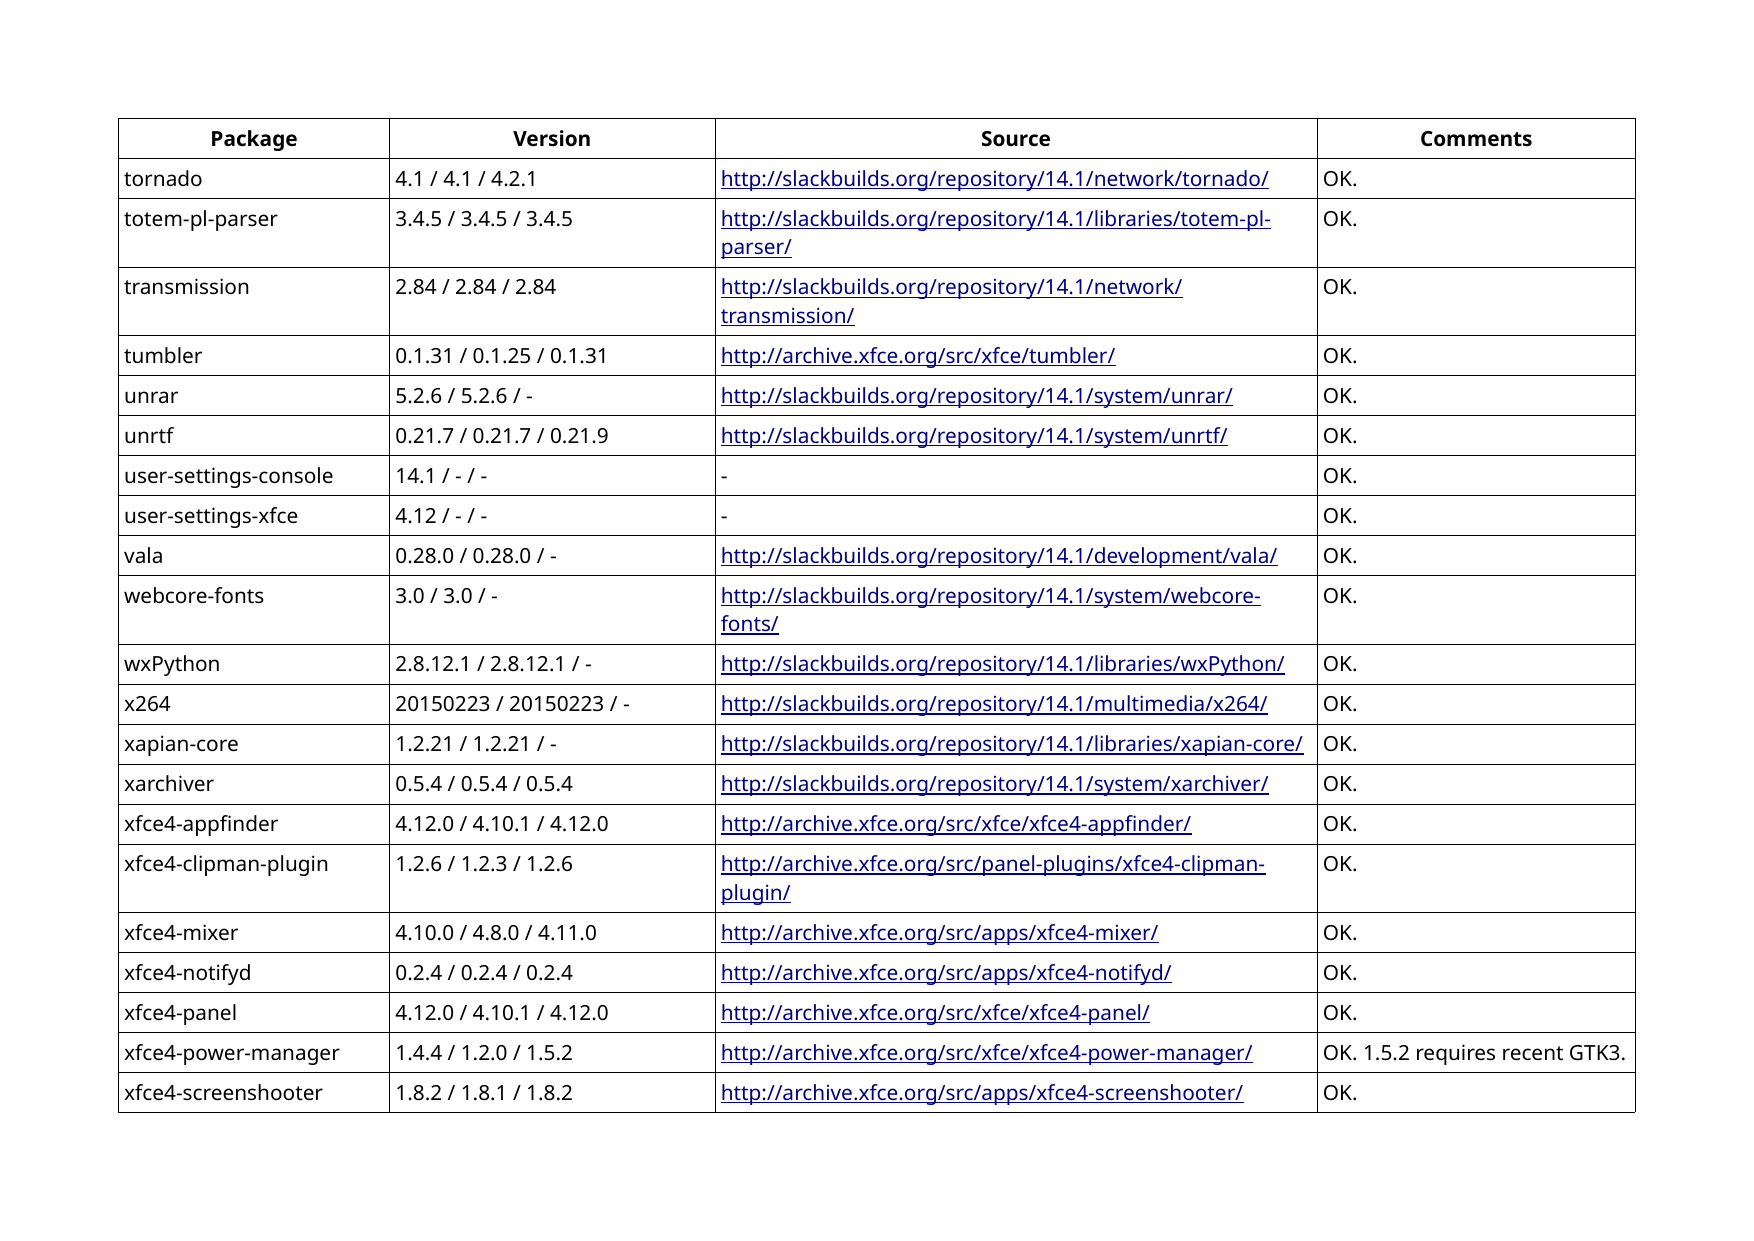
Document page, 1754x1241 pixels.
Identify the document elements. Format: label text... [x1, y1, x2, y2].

table_header Version [390, 119, 715, 158]
table_cell OK. [1318, 536, 1635, 575]
table_cell http://archive.xfce.org/src/xfce/xfce4-power-manager/ [716, 1033, 1317, 1072]
table_cell OK. [1318, 765, 1635, 803]
table_cell http://slackbuilds.org/repository/14.1/system/xarchiver/ [716, 765, 1317, 803]
table_cell 1.2.6 / 1.2.3 / 1.2.6 [390, 845, 715, 912]
table_cell OK. [1318, 685, 1635, 723]
table_cell - [716, 496, 1317, 535]
table_cell OK. [1318, 805, 1635, 843]
table_cell xfce4-notifyd [119, 953, 389, 992]
table_cell 20150223 / 20150223 / - [390, 685, 715, 723]
table_cell OK. [1318, 993, 1635, 1032]
table_cell OK. [1318, 159, 1635, 198]
table_cell http://slackbuilds.org/repository/14.1/system/webcore-fonts/ [716, 576, 1317, 643]
table_cell http://slackbuilds.org/repository/14.1/libraries/xapian-core/ [716, 725, 1317, 763]
table_cell 14.1 / - / - [390, 456, 715, 495]
table_cell tornado [119, 159, 389, 198]
table_cell http://slackbuilds.org/repository/14.1/multimedia/x264/ [716, 685, 1317, 723]
table_cell OK. [1318, 1073, 1635, 1112]
table_cell - [716, 456, 1317, 495]
table_cell 4.12.0 / 4.10.1 / 4.12.0 [390, 805, 715, 843]
table_cell xarchiver [119, 765, 389, 803]
table_cell http://archive.xfce.org/src/apps/xfce4-screenshooter/ [716, 1073, 1317, 1112]
table_cell 5.2.6 / 5.2.6 / - [390, 376, 715, 415]
table_cell OK. [1318, 913, 1635, 952]
table_cell 1.4.4 / 1.2.0 / 1.5.2 [390, 1033, 715, 1072]
table_cell totem-pl-parser [119, 199, 389, 267]
table_cell x264 [119, 685, 389, 723]
table_cell tumbler [119, 336, 389, 375]
table_cell http://archive.xfce.org/src/panel-plugins/xfce4-clipman-plugin/ [716, 845, 1317, 912]
table_cell http://archive.xfce.org/src/apps/xfce4-notifyd/ [716, 953, 1317, 992]
table_cell 0.5.4 / 0.5.4 / 0.5.4 [390, 765, 715, 803]
table_cell 2.8.12.1 / 2.8.12.1 / - [390, 645, 715, 683]
table_cell 4.12.0 / 4.10.1 / 4.12.0 [390, 993, 715, 1032]
table_cell OK. [1318, 496, 1635, 535]
table_cell http://slackbuilds.org/repository/14.1/libraries/totem-pl-parser/ [716, 199, 1317, 267]
table_cell xfce4-screenshooter [119, 1073, 389, 1112]
table_cell http://slackbuilds.org/repository/14.1/development/vala/ [716, 536, 1317, 575]
table_cell http://archive.xfce.org/src/xfce/tumbler/ [716, 336, 1317, 375]
table_cell 2.84 / 2.84 / 2.84 [390, 268, 715, 335]
table_cell 1.2.21 / 1.2.21 / - [390, 725, 715, 763]
table_cell webcore-fonts [119, 576, 389, 643]
table_cell http://slackbuilds.org/repository/14.1/system/unrar/ [716, 376, 1317, 415]
table_cell xfce4-clipman-plugin [119, 845, 389, 912]
table_cell 0.2.4 / 0.2.4 / 0.2.4 [390, 953, 715, 992]
table_cell http://slackbuilds.org/repository/14.1/system/unrtf/ [716, 416, 1317, 455]
table_cell OK. [1318, 725, 1635, 763]
table_cell xfce4-power-manager [119, 1033, 389, 1072]
table_cell xapian-core [119, 725, 389, 763]
table_cell OK. [1318, 376, 1635, 415]
table_cell 4.12 / - / - [390, 496, 715, 535]
table_cell OK. [1318, 336, 1635, 375]
table_cell OK. [1318, 199, 1635, 267]
table_cell transmission [119, 268, 389, 335]
table_header Comments [1318, 119, 1635, 158]
table_cell xfce4-panel [119, 993, 389, 1032]
table_cell http://archive.xfce.org/src/xfce/xfce4-appfinder/ [716, 805, 1317, 843]
table_cell OK. [1318, 268, 1635, 335]
table_cell 4.10.0 / 4.8.0 / 4.11.0 [390, 913, 715, 952]
table_cell http://archive.xfce.org/src/apps/xfce4-mixer/ [716, 913, 1317, 952]
table_cell OK. 1.5.2 requires recent GTK3. [1318, 1033, 1635, 1072]
table_cell user-settings-console [119, 456, 389, 495]
table_cell unrtf [119, 416, 389, 455]
table_cell xfce4-appfinder [119, 805, 389, 843]
table_cell unrar [119, 376, 389, 415]
table_cell 3.4.5 / 3.4.5 / 3.4.5 [390, 199, 715, 267]
table_cell 1.8.2 / 1.8.1 / 1.8.2 [390, 1073, 715, 1112]
table_cell wxPython [119, 645, 389, 683]
table_cell OK. [1318, 953, 1635, 992]
table_cell http://archive.xfce.org/src/xfce/xfce4-panel/ [716, 993, 1317, 1032]
table_cell http://slackbuilds.org/repository/14.1/network/transmission/ [716, 268, 1317, 335]
table_cell 0.28.0 / 0.28.0 / - [390, 536, 715, 575]
table_cell 4.1 / 4.1 / 4.2.1 [390, 159, 715, 198]
table_cell http://slackbuilds.org/repository/14.1/network/tornado/ [716, 159, 1317, 198]
table_header Package [119, 119, 389, 158]
table_cell 0.1.31 / 0.1.25 / 0.1.31 [390, 336, 715, 375]
table_cell OK. [1318, 416, 1635, 455]
table_cell user-settings-xfce [119, 496, 389, 535]
table_cell OK. [1318, 456, 1635, 495]
table_header Source [716, 119, 1317, 158]
table_cell vala [119, 536, 389, 575]
table_cell OK. [1318, 845, 1635, 912]
table_cell http://slackbuilds.org/repository/14.1/libraries/wxPython/ [716, 645, 1317, 683]
table_cell 0.21.7 / 0.21.7 / 0.21.9 [390, 416, 715, 455]
table_cell 3.0 / 3.0 / - [390, 576, 715, 643]
table_cell OK. [1318, 576, 1635, 643]
table_cell xfce4-mixer [119, 913, 389, 952]
table_cell OK. [1318, 645, 1635, 683]
